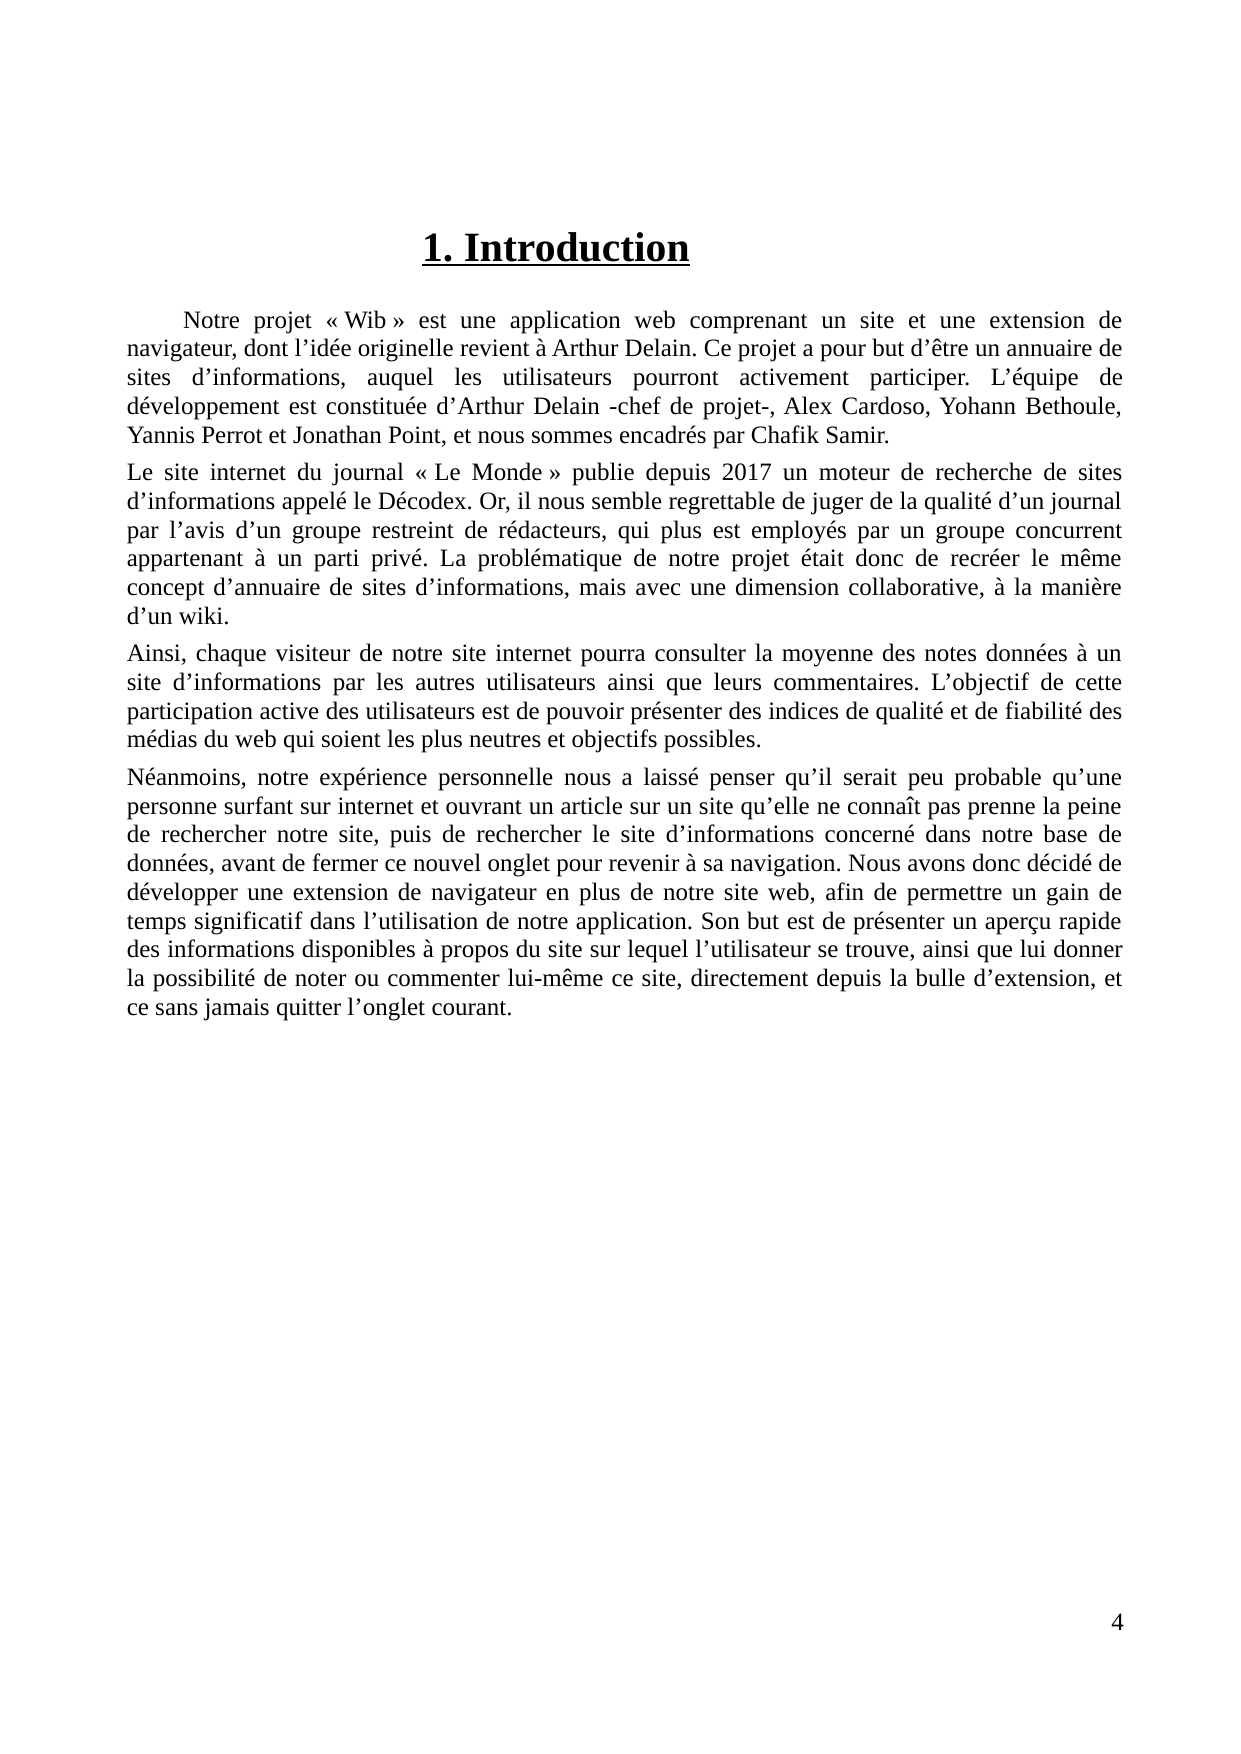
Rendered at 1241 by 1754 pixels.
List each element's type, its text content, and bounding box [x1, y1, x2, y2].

text Notre projet « Wib » est une application web comprenant un site et une extension de navigateur, dont l’idée originelle revient à Arthur Delain. Ce projet a pour but d’être un annuaire de sites d’informations, auquel les utilisateurs pourront activement participer. L’équipe de développement est constituée d’Arthur Delain -chef de projet-, Alex Cardoso, Yohann Bethoule, Yannis Perrot et Jonathan Point, et nous sommes encadrés par Chafik Samir. [127, 305, 1123, 448]
subtitle 1. Introduction [422, 222, 1123, 270]
text Ainsi, chaque visiteur de notre site internet pourra consulter la moyenne des notes données à un site d’informations par les autres utilisateurs ainsi que leurs commentaires. L’objectif de cette participation active des utilisateurs est de pouvoir présenter des indices de qualité et de fiabilité des médias du web qui soient les plus neutres et objectifs possibles. [127, 638, 1123, 753]
text Le site internet du journal « Le Monde » publie depuis 2017 un moteur de recherche de sites d’informations appelé le Décodex. Or, il nous semble regrettable de juger de la qualité d’un journal par l’avis d’un groupe restreint de rédacteurs, qui plus est employés par un groupe concurrent appartenant à un parti privé. La problématique de notre projet était donc de recréer le même concept d’annuaire de sites d’informations, mais avec une dimension collaborative, à la manière d’un wiki. [127, 457, 1123, 630]
text Néanmoins, notre expérience personnelle nous a laissé penser qu’il serait peu probable qu’une personne surfant sur internet et ouvrant un article sur un site qu’elle ne connaît pas prenne la peine de rechercher notre site, puis de rechercher le site d’informations concerné dans notre base de données, avant de fermer ce nouvel onglet pour revenir à sa navigation. Nous avons donc décidé de développer une extension de navigateur en plus de notre site web, afin de permettre un gain de temps significatif dans l’utilisation de notre application. Son but est de présenter un aperçu rapide des informations disponibles à propos du site sur lequel l’utilisateur se trouve, ainsi que lui donner la possibilité de noter ou commenter lui-même ce site, directement depuis la bulle d’extension, et ce sans jamais quitter l’onglet courant. [127, 762, 1123, 1021]
